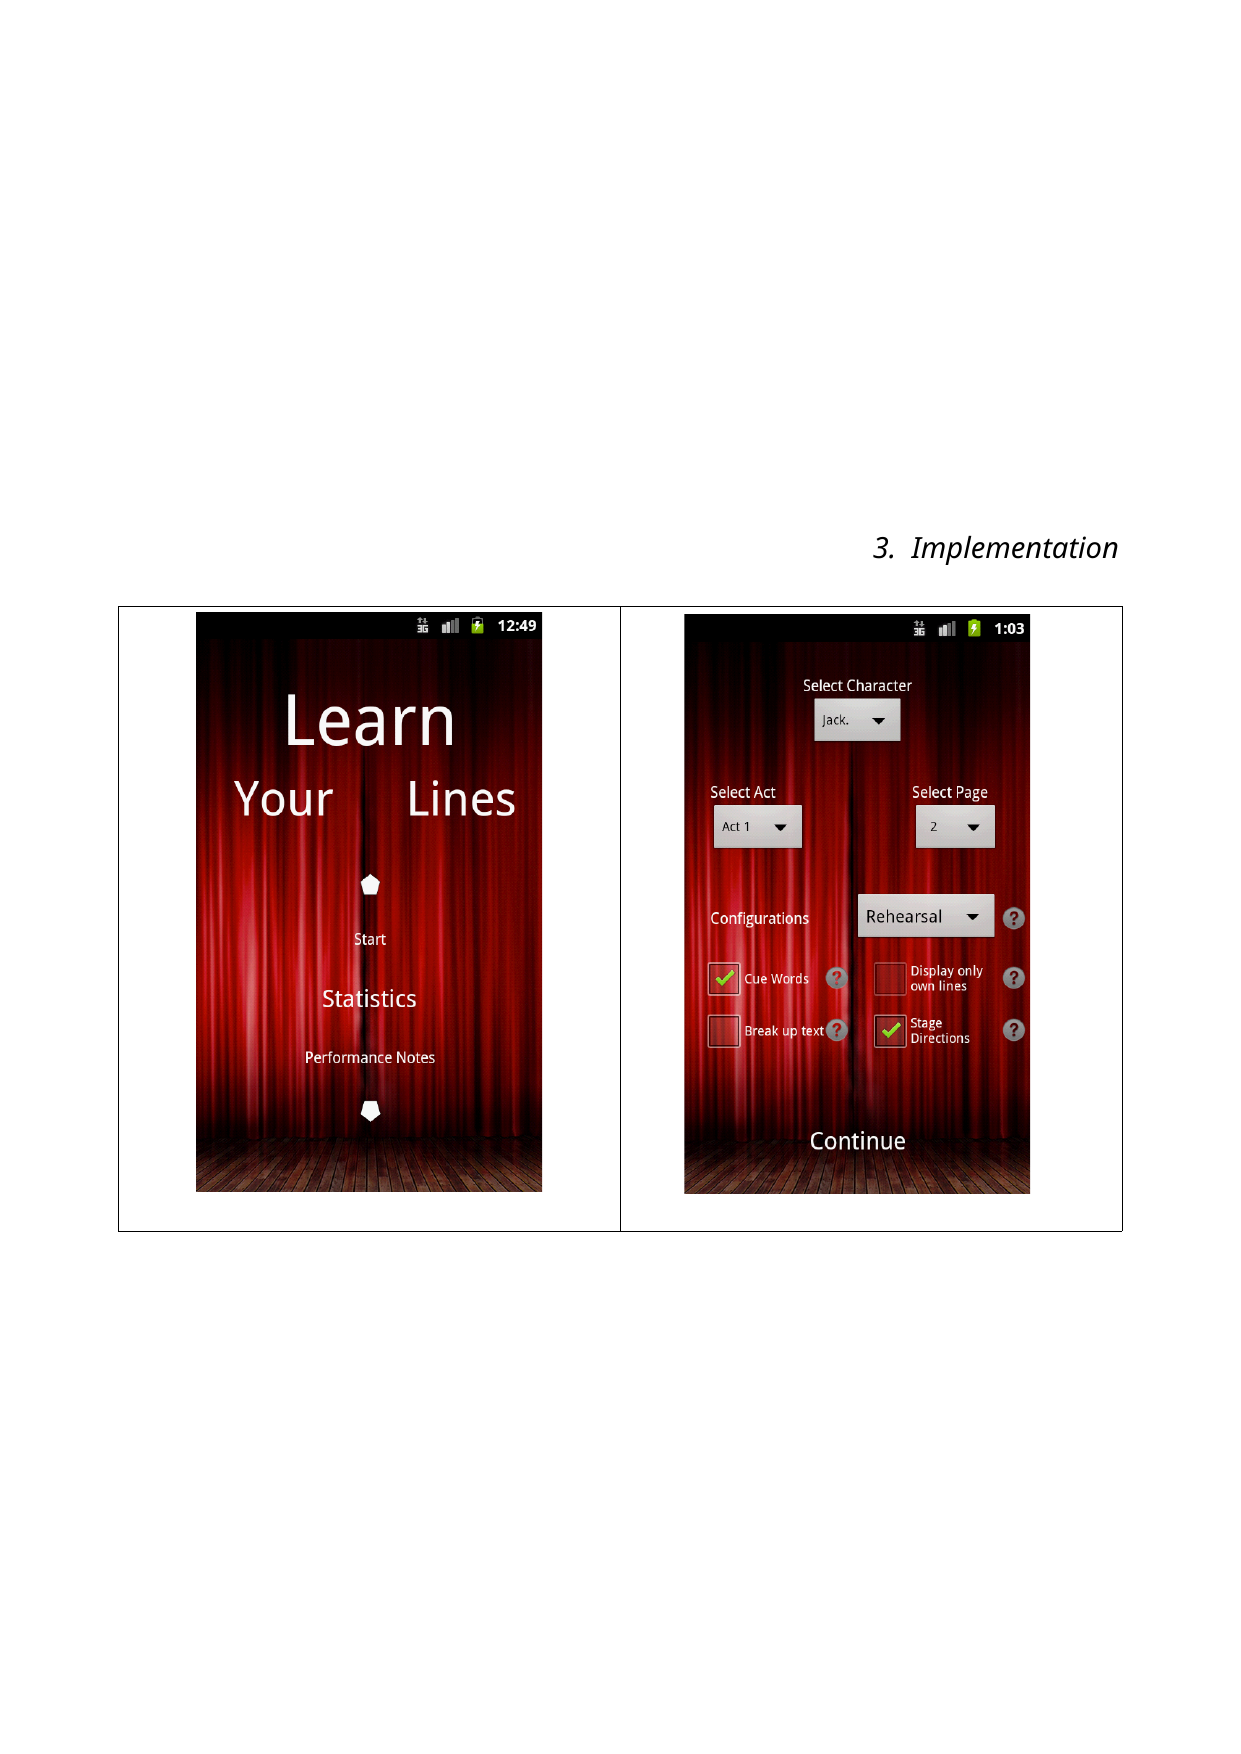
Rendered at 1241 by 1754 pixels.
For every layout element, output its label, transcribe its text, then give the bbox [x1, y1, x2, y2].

picture [196, 612, 543, 1192]
picture [684, 614, 1031, 1194]
table_header [119, 607, 620, 1231]
table_header [621, 607, 1122, 614]
list 3. Implementation [493, 527, 1122, 567]
table_header [621, 615, 1122, 1231]
